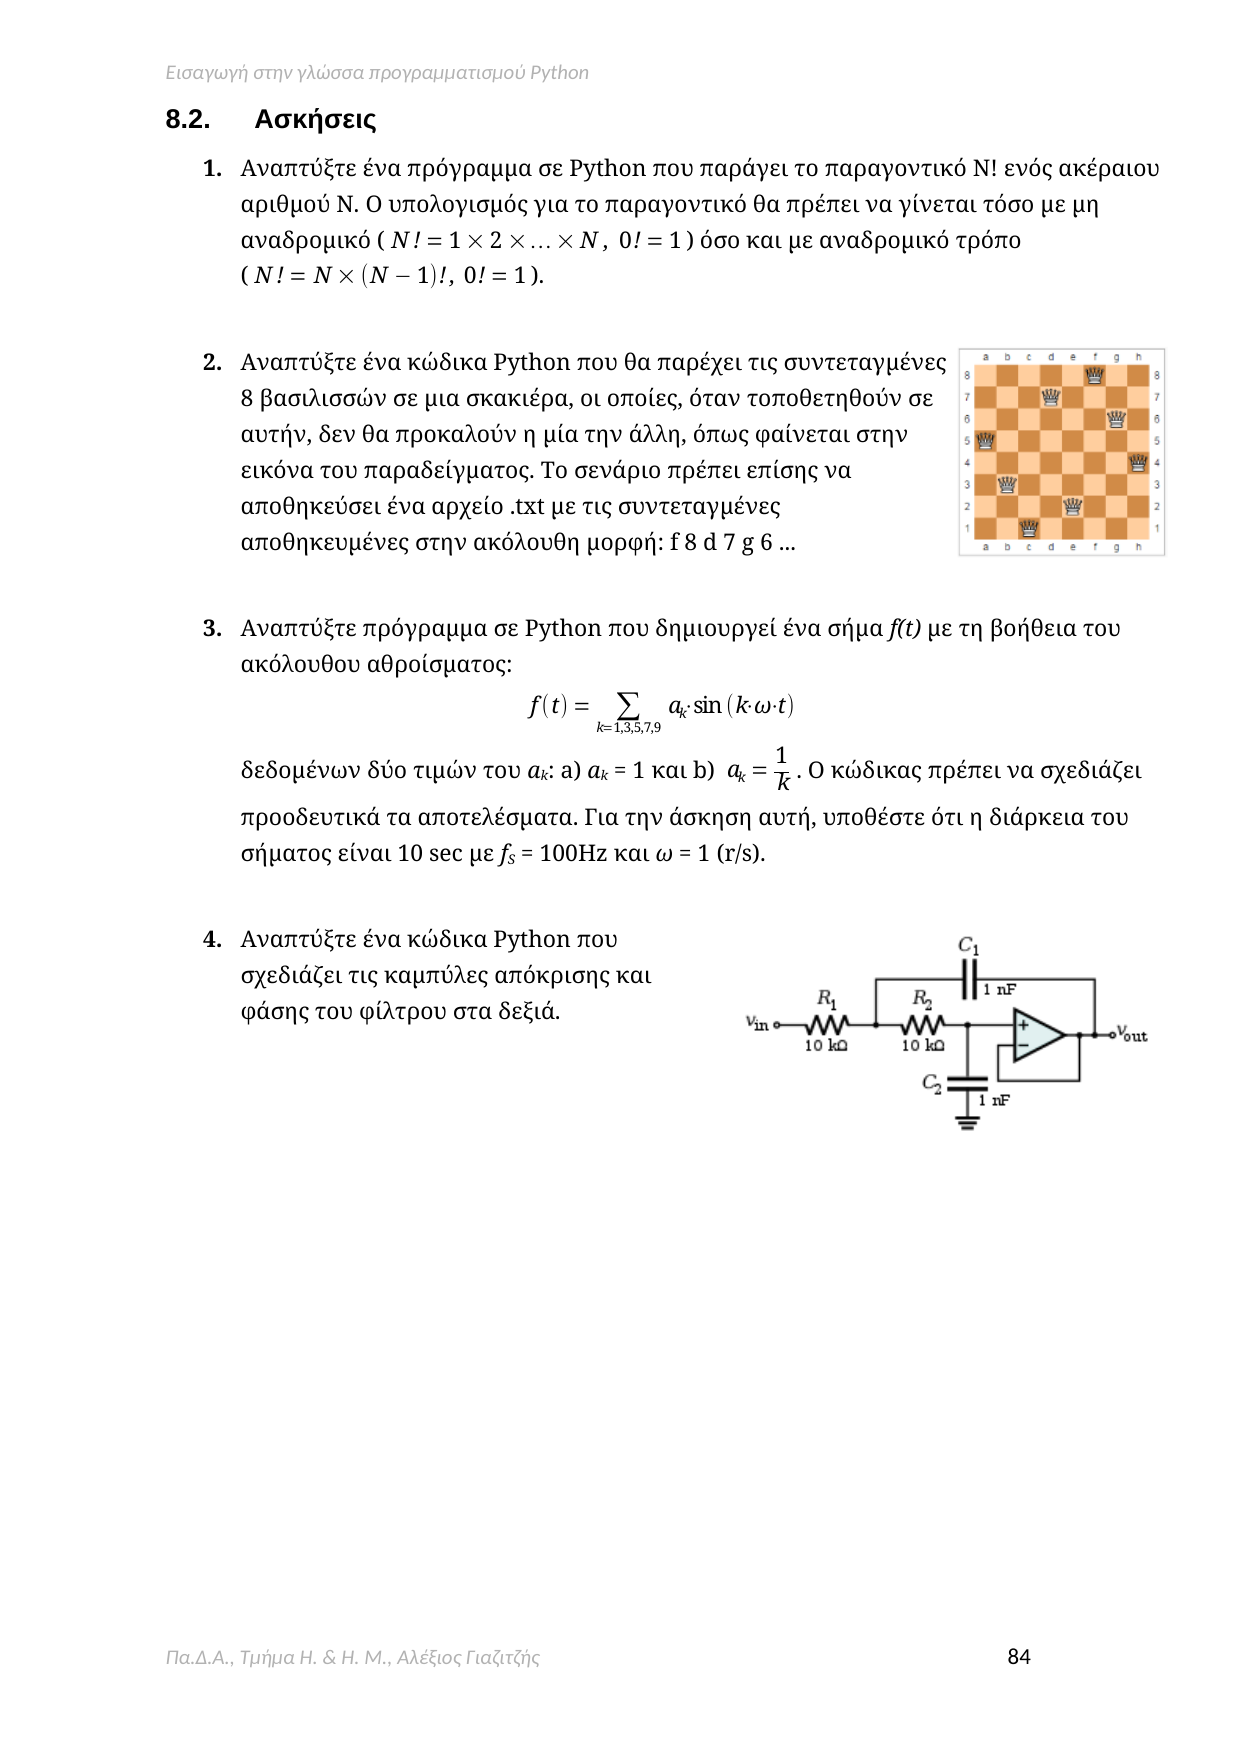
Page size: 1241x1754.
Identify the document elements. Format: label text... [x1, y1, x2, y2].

list Αναπτύξτε ένα κώδικα Python που σχεδιάζει τις καμπύλες απόκρισης και φάσης του φίλτρου στα δεξιά. [203, 923, 1169, 1062]
picture [953, 346, 1170, 561]
list Αναπτύξτε ένα πρόγραμμα σε Python που παράγει το παραγοντικό N! ενός ακέραιου αριθμού N. Ο υπολογισμός για το παραγοντικό θα πρέπει να γίνεται τόσο με μη αναδρομικό () όσο και με αναδρομικό τρόπο (). [203, 152, 1169, 327]
picture [744, 934, 1151, 1137]
subtitle Ασκήσεις [165, 103, 1169, 134]
list Αναπτύξτε πρόγραμμα σε Python που δημιουργεί ένα σήμα f(t) με τη βοήθεια του ακόλουθου αθροίσματος: δεδομένων δύο τιμών του ak: a) ak = 1 και b) . Ο κώδικας πρέπει να σχεδιάζει προοδευτικά τα αποτελέσματα. Για την άσκηση αυτή, υποθέστε ότι η διάρκεια του σήματος είναι 10 sec με fS = 100Hz και ω = 1 (r/s). [203, 612, 1169, 904]
list Αναπτύξτε ένα κώδικα Python που θα παρέχει τις συντεταγμένες 8 βασιλισσών σε μια σκακιέρα, οι οποίες, όταν τοποθετηθούν σε αυτήν, δεν θα προκαλούν η μία την άλλη, όπως φαίνεται στην εικόνα του παραδείγματος. Το σενάριο πρέπει επίσης να αποθηκεύσει ένα αρχείο .txt με τις συντεταγμένες αποθηκευμένες στην ακόλουθη μορφή: f 8 d 7 g 6 ... [203, 346, 1169, 593]
